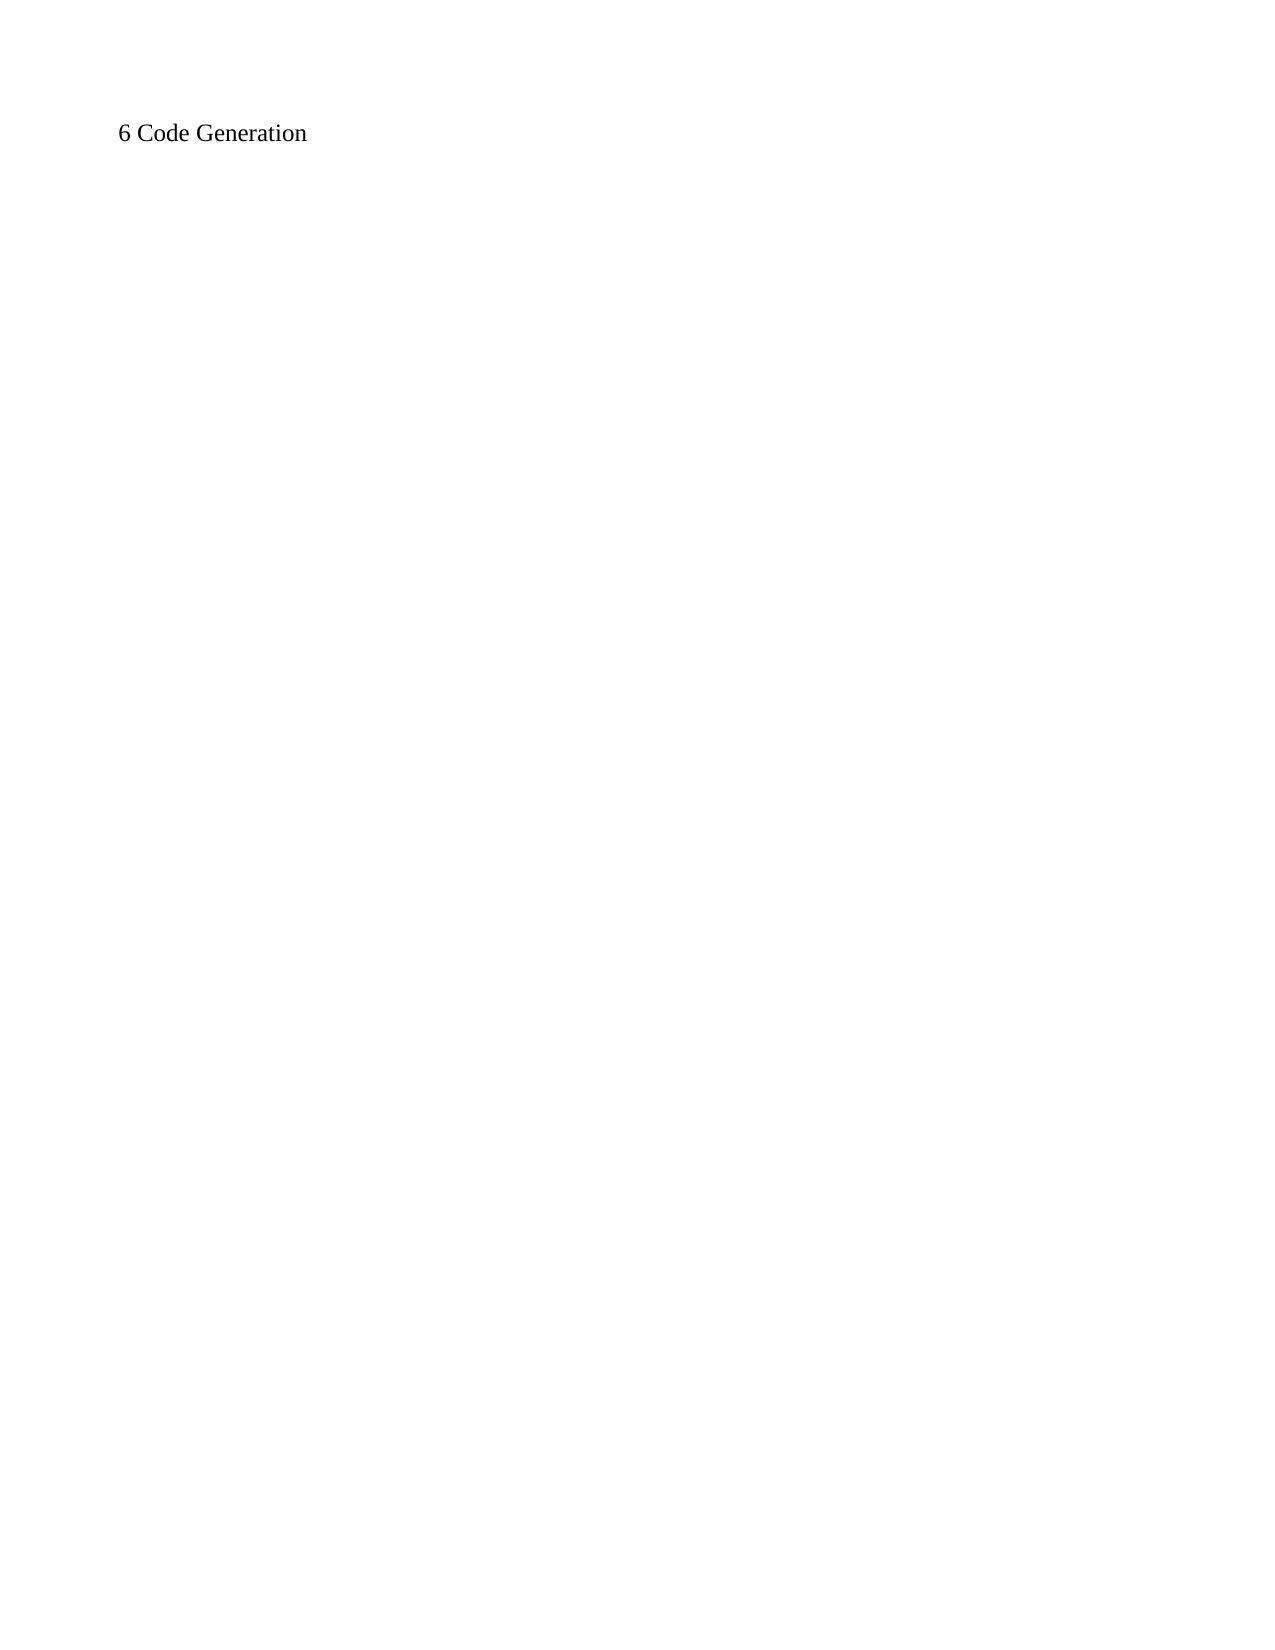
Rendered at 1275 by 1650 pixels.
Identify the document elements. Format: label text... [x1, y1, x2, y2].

text 6 Code Generation [118, 118, 1157, 147]
